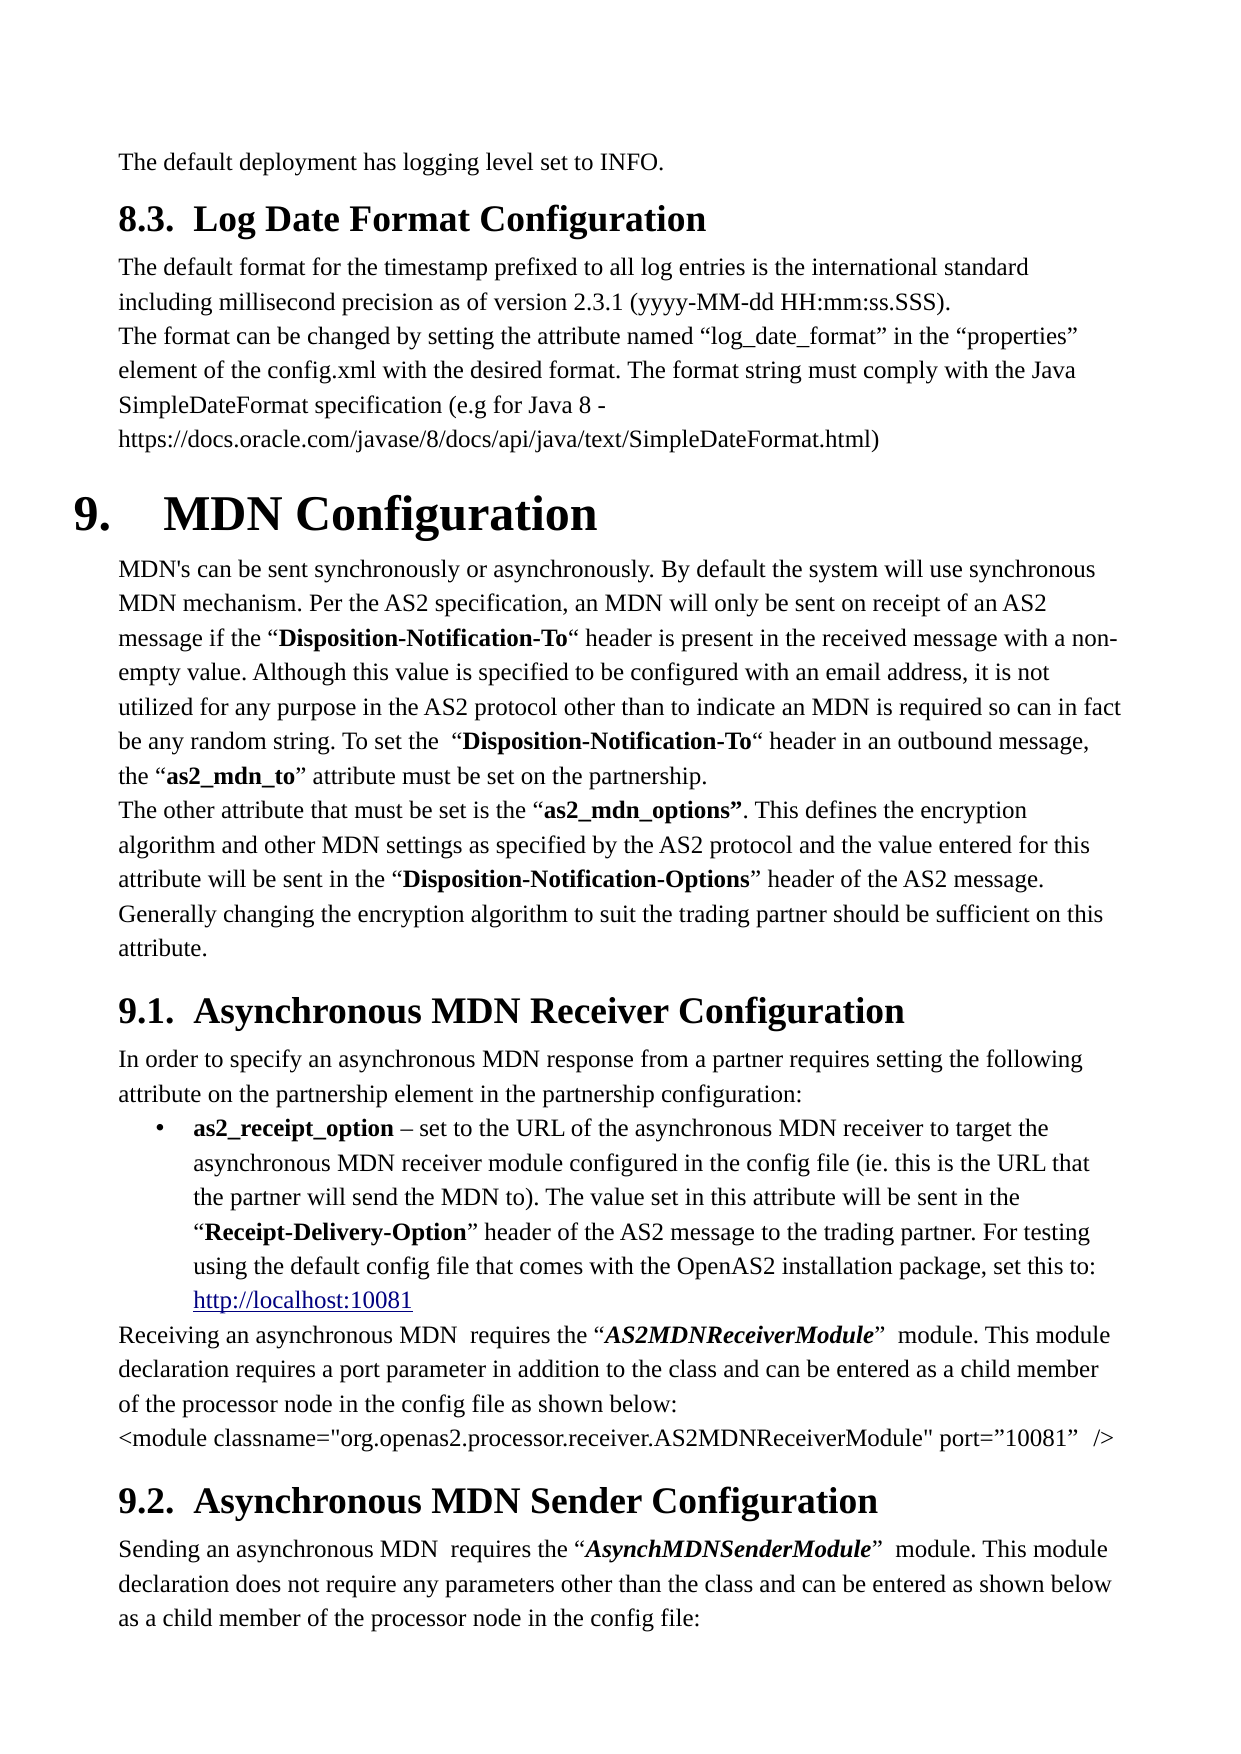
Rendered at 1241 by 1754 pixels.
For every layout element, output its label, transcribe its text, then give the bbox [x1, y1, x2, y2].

subtitle Asynchronous MDN Receiver Configuration [118, 988, 1122, 1032]
text Receiving an asynchronous MDN requires the “AS2MDNReceiverModule” module. This module declaration requires a port parameter in addition to the class and can be entered as a child member of the processor node in the config file as shown below: [118, 1320, 1122, 1418]
subtitle MDN Configuration [73, 484, 1122, 541]
text The default format for the timestamp prefixed to all log entries is the international standard including millisecond precision as of version 2.3.1 (yyyy-MM-dd HH:mm:ss.SSS). [118, 252, 1122, 315]
text In order to specify an asynchronous MDN response from a partner requires setting the following attribute on the partnership element in the partnership configuration: [118, 1044, 1122, 1107]
text <module classname="org.openas2.processor.receiver.AS2MDNReceiverModule" port=”10081” /> [118, 1423, 1122, 1452]
text Sending an asynchronous MDN requires the “AsynchMDNSenderModule” module. This module declaration does not require any parameters other than the class and can be entered as shown below as a child member of the processor node in the config file: [118, 1534, 1122, 1632]
text The format can be changed by setting the attribute named “log_date_format” in the “properties” element of the config.xml with the desired format. The format string must comply with the Java SimpleDateFormat specification (e.g for Java 8 - https://docs.oracle.com/javase/8/docs/api/java/text/SimpleDateFormat.html) [118, 321, 1122, 453]
subtitle Log Date Format Configuration [118, 196, 1122, 239]
text The other attribute that must be set is the “as2_mdn_options”. This defines the encryption algorithm and other MDN settings as specified by the AS2 protocol and the value entered for this attribute will be sent in the “Disposition-Notification-Options” header of the AS2 message. Generally changing the encryption algorithm to suit the trading partner should be sufficient on this attribute. [118, 795, 1122, 962]
text MDN's can be sent synchronously or asynchronously. By default the system will use synchronous MDN mechanism. Per the AS2 specification, an MDN will only be sent on receipt of an AS2 message if the “Disposition-Notification-To“ header is present in the received message with a non-empty value. Although this value is specified to be configured with an email address, it is not utilized for any purpose in the AS2 protocol other than to indicate an MDN is required so can in fact be any random string. To set the “Disposition-Notification-To“ header in an outbound message, the “as2_mdn_to” attribute must be set on the partnership. [118, 554, 1122, 789]
list as2_receipt_option – set to the URL of the asynchronous MDN receiver to target the asynchronous MDN receiver module configured in the config file (ie. this is the URL that the partner will send the MDN to). The value set in this attribute will be sent in the “Receipt-Delivery-Option” header of the AS2 message to the trading partner. For testing using the default config file that comes with the OpenAS2 installation package, set this to: http://localhost:10081 [156, 1113, 1122, 1314]
subtitle Asynchronous MDN Sender Configuration [118, 1479, 1122, 1522]
text The default deployment has logging level set to INFO. [118, 147, 1122, 176]
